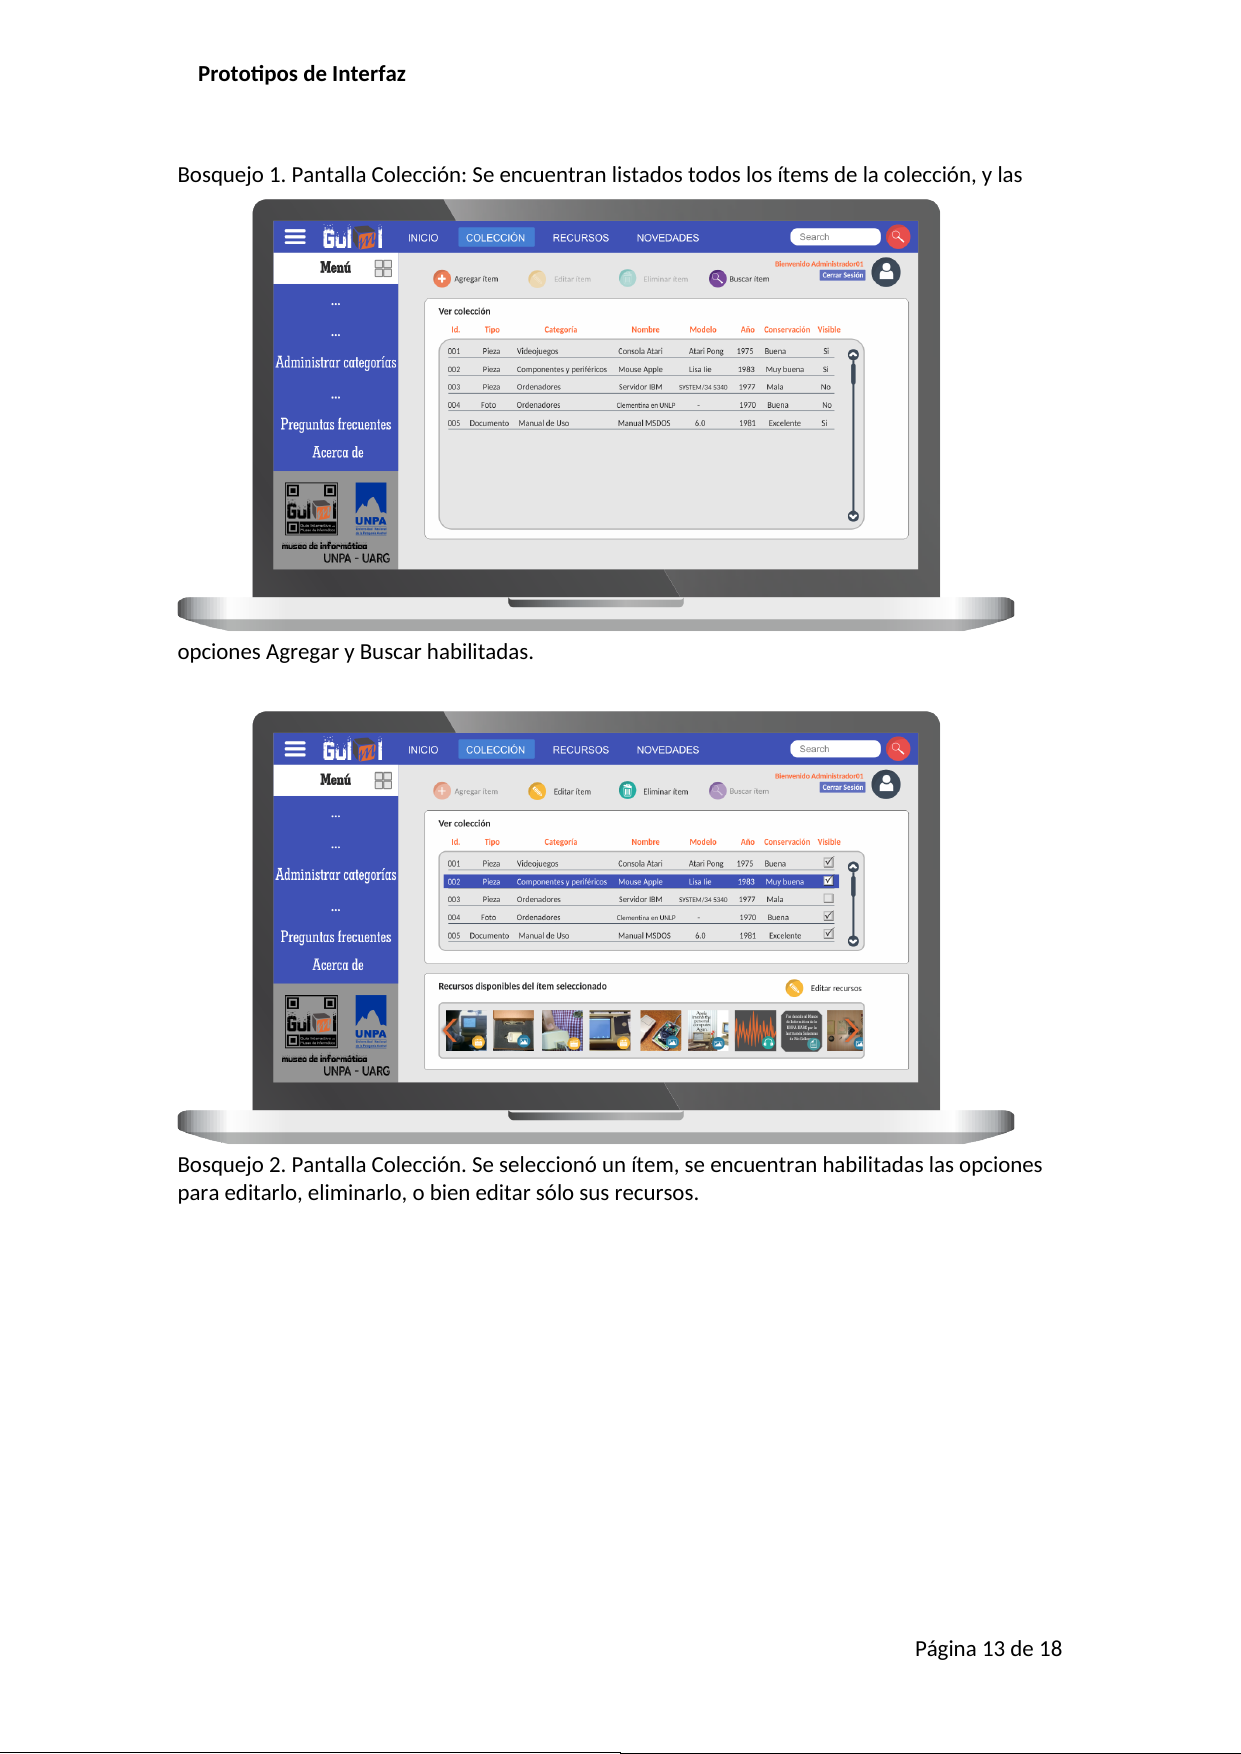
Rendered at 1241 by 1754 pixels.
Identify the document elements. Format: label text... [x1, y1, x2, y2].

subtitle Bosquejo 1. Pantalla Colección: Se encuentran listados todos los ítems de la colección, y las [177, 160, 1063, 199]
picture [177, 711, 1063, 1150]
picture [177, 199, 1063, 637]
subtitle opciones Agregar y Buscar habilitadas. [177, 637, 1063, 665]
subtitle Bosquejo 2. Pantalla Colección. Se seleccionó un ítem, se encuentran habilitadas las opciones para editarlo, eliminarlo, o bien editar sólo sus recursos. [177, 1150, 1063, 1206]
